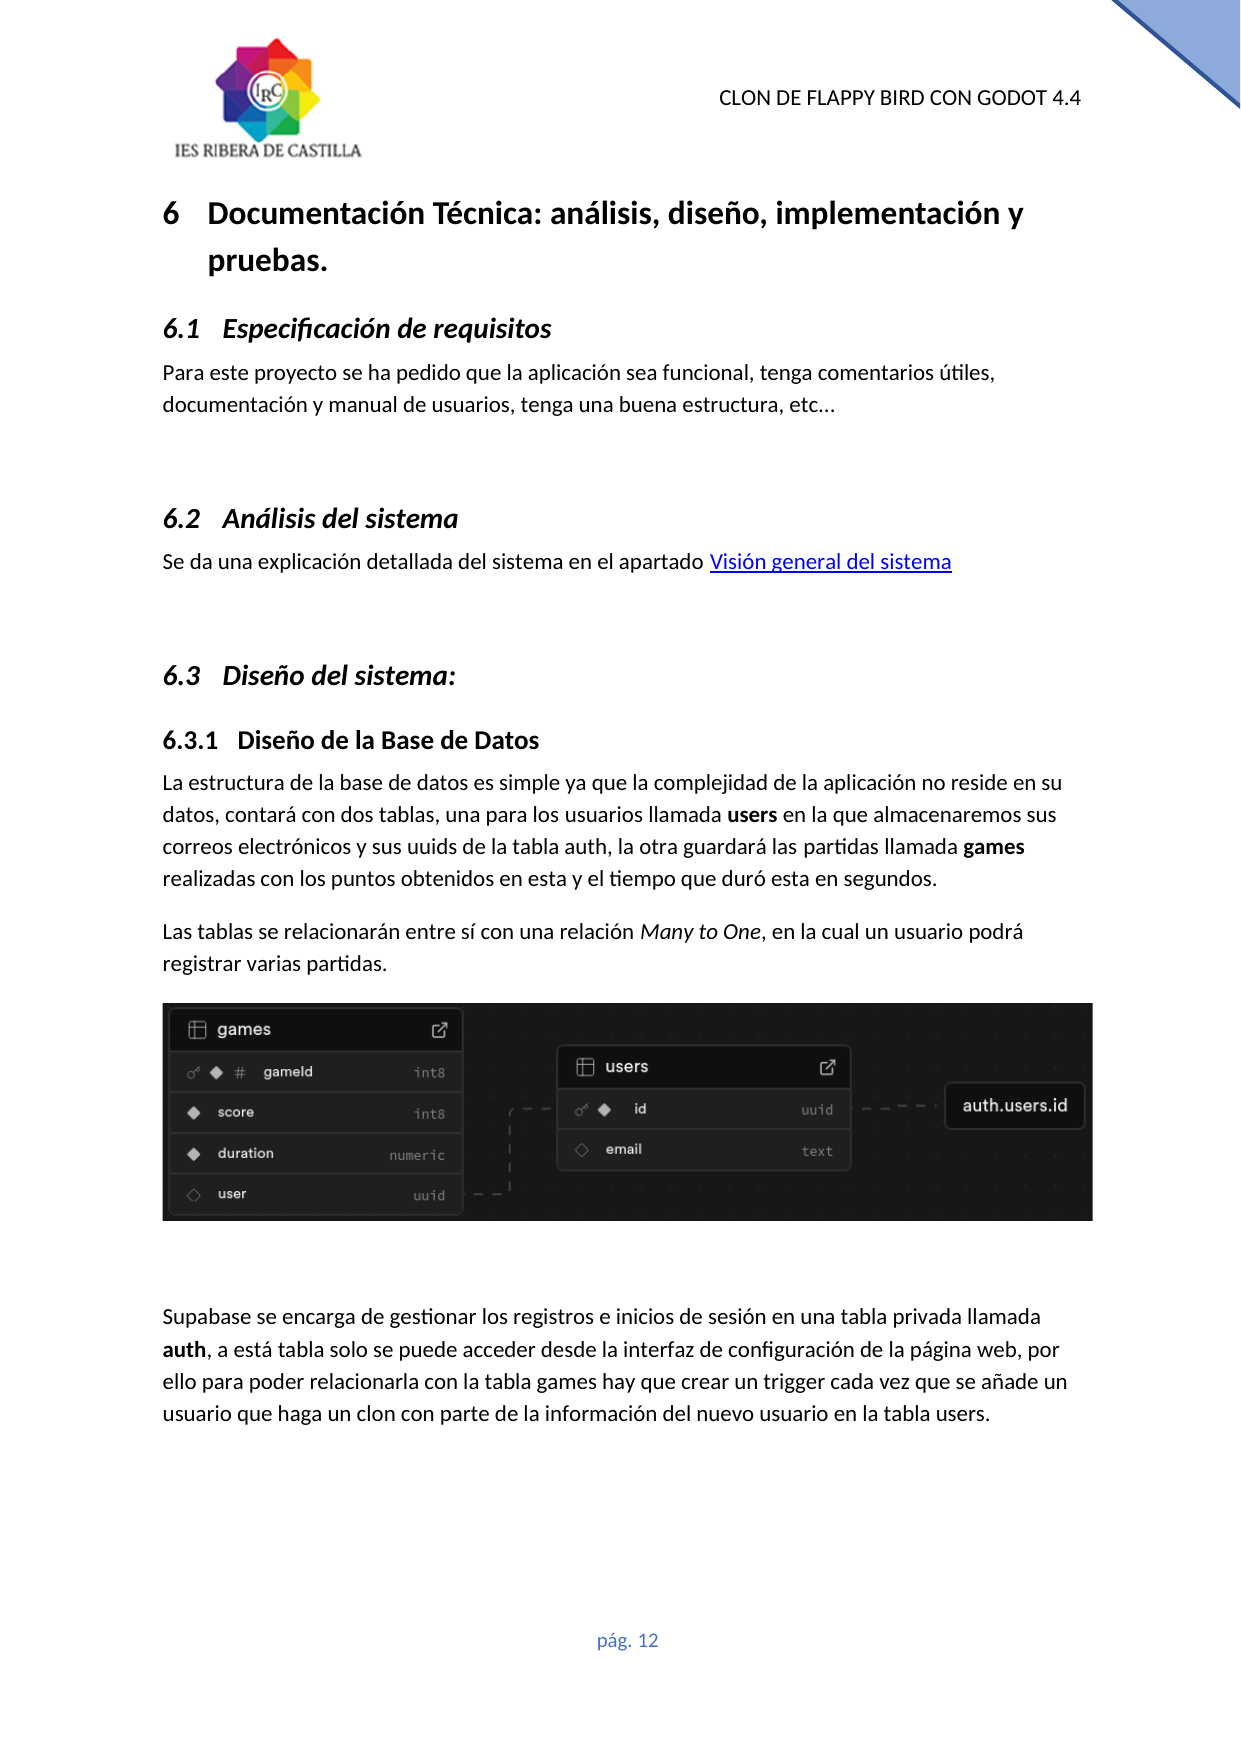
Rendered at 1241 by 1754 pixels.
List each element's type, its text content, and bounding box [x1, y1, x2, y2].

subtitle Documentación Técnica: análisis, diseño, implementación y pruebas. [162, 192, 1093, 279]
picture [162, 1003, 1093, 1221]
subtitle Análisis del sistema [162, 500, 1093, 536]
subtitle Especificación de requisitos [162, 311, 1093, 346]
text Las tablas se relacionarán entre sí con una relación Many to One, en la cual un usuario podrá registrar varias partidas. [162, 917, 1093, 977]
text Se da una explicación detallada del sistema en el apartado Visión general del sistema [162, 547, 1093, 575]
subtitle Diseño del sistema: [162, 657, 1093, 693]
subtitle Diseño de la Base de Datos [162, 723, 1093, 756]
text Para este proyecto se ha pedido que la aplicación sea funcional, tenga comentarios útiles, documentación y manual de usuarios, tenga una buena estructura, etc... [162, 358, 1093, 418]
text La estructura de la base de datos es simple ya que la complejidad de la aplicación no reside en su datos, contará con dos tablas, una para los usuarios llamada users en la que almacenaremos sus correos electrónicos y sus uuids de la tabla auth, la otra guardará las partidas llamada games realizadas con los puntos obtenidos en esta y el tiempo que duró esta en segundos. [162, 768, 1093, 892]
picture [173, 29, 366, 164]
text Supabase se encarga de gestionar los registros e inicios de sesión en una tabla privada llamada auth, a está tabla solo se puede acceder desde la interfaz de configuración de la página web, por ello para poder relacionarla con la tabla games hay que crear un trigger cada vez que se añade un usuario que haga un clon con parte de la información del nuevo usuario en la tabla users. [162, 1302, 1093, 1427]
